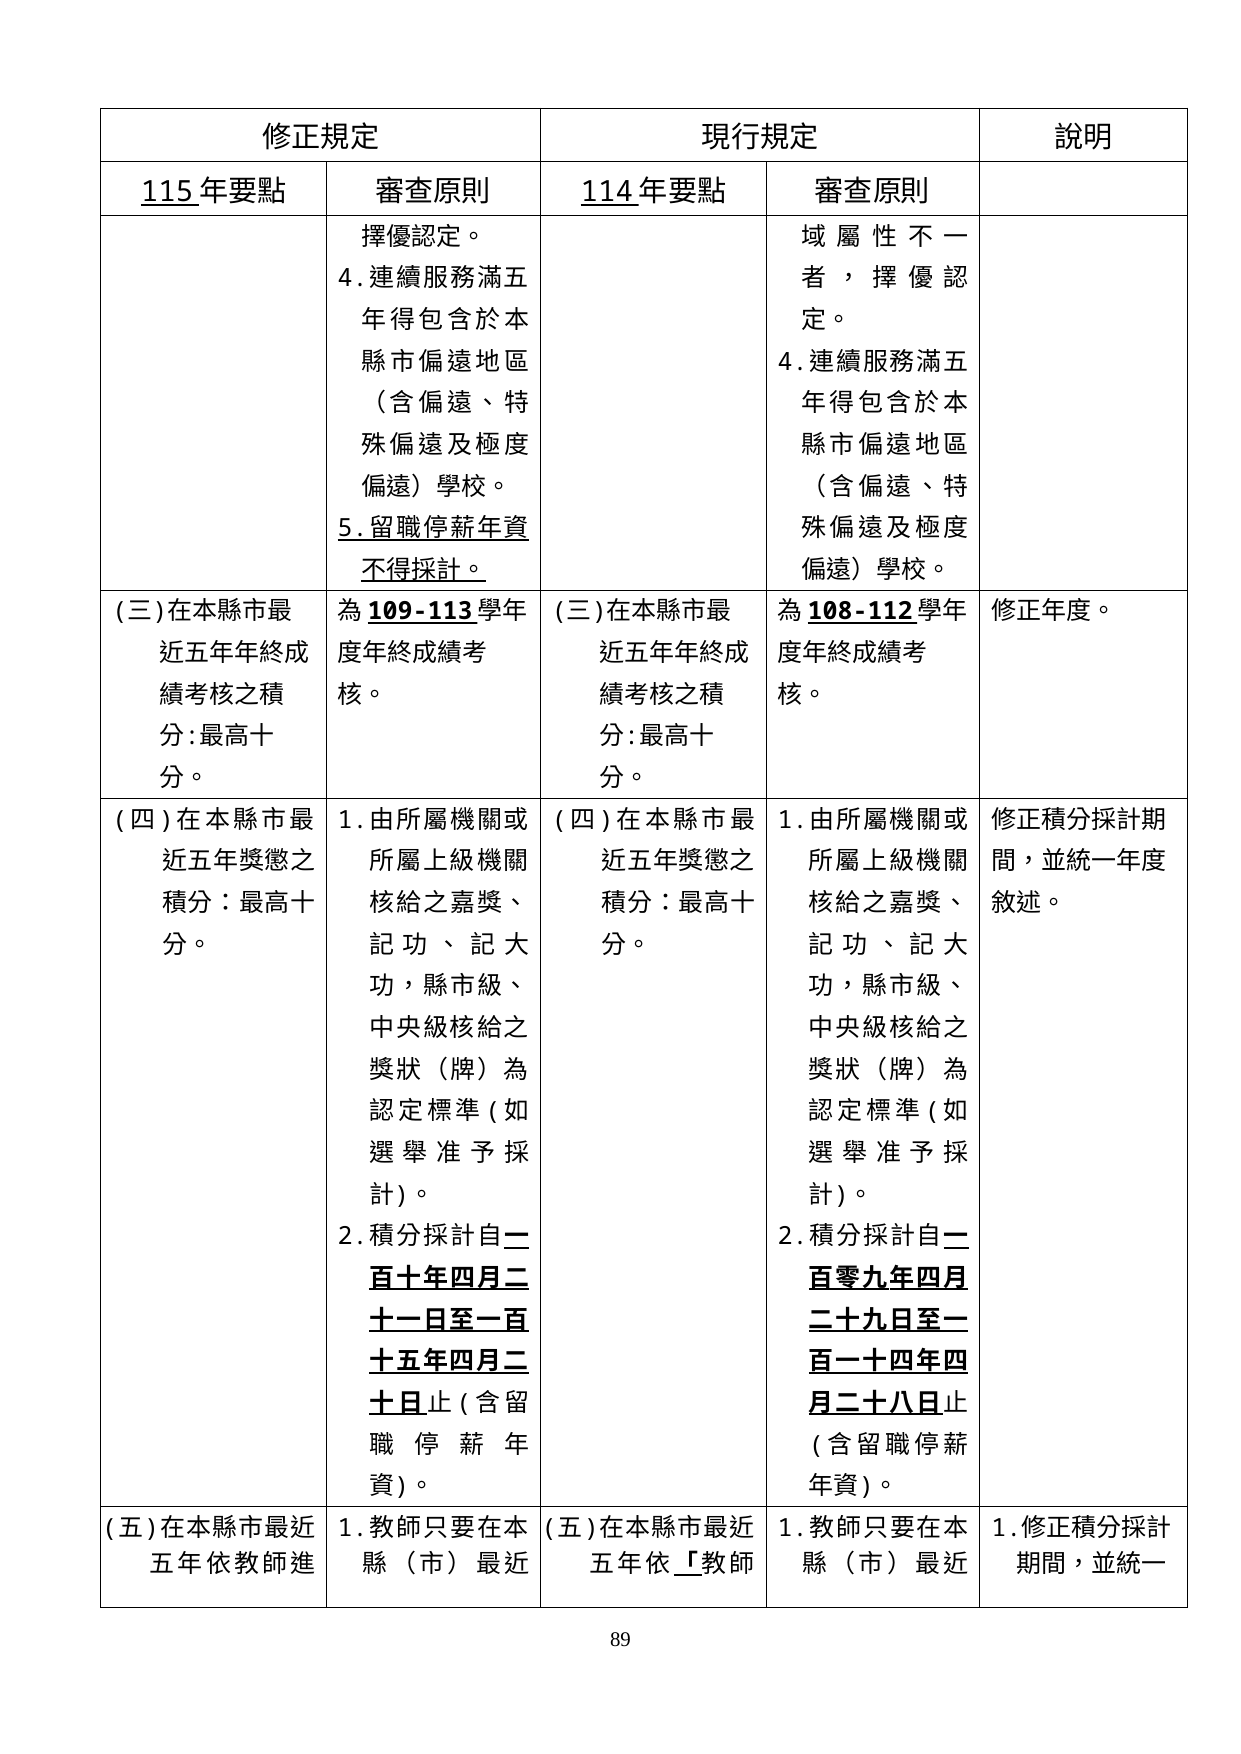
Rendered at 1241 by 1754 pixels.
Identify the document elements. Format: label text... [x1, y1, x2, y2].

table_cell 115年要點 [101, 162, 326, 215]
table_cell 1.修正積分採計期間，並統一 [980, 1507, 1187, 1607]
table_cell 審查原則 [767, 162, 979, 215]
table_cell 為108-112學年度年終成績考核。 [767, 591, 979, 798]
table_cell 為109-113學年度年終成績考核。 [327, 591, 540, 798]
table_cell (五)在本縣市最近五年依「教師 [541, 1507, 766, 1607]
table_header 修正規定 [101, 109, 540, 161]
table_cell 修正積分採計期間，並統一年度敘述。 [980, 799, 1187, 1506]
table_cell 1.由所屬機關或所屬上級機關核給之嘉獎、記功、記大功，縣市級、中央級核給之獎狀（牌）為認定標準(如選舉准予採計)。 2.積分採計自一百十年四月二十一日至一百十五年四月二十日止(含留職停薪年資)。 [327, 799, 540, 1506]
table_cell 修正年度。 [980, 591, 1187, 798]
table_cell 114年要點 [541, 162, 766, 215]
table_cell [101, 216, 326, 590]
table_cell [980, 162, 1187, 215]
table_header 現行規定 [541, 109, 979, 161]
table_cell 域屬性不一者，擇優認定。 4.連續服務滿五年得包含於本縣市偏遠地區（含偏遠、特殊偏遠及極度偏遠）學校。 [767, 216, 979, 590]
table_cell [541, 216, 766, 590]
table_cell 審查原則 [327, 162, 540, 215]
table_cell 1.由所屬機關或所屬上級機關核給之嘉獎、記功、記大功，縣市級、中央級核給之獎狀（牌）為認定標準(如選舉准予採計)。 2.積分採計自一百零九年四月二十九日至一百一十四年四月二十八日止(含留職停薪年資)。 [767, 799, 979, 1506]
table_cell (三)在本縣市最近五年年終成績考核之積分:最高十分。 [541, 591, 766, 798]
table_cell (三)在本縣市最近五年年終成績考核之積分:最高十分。 [101, 591, 326, 798]
table_cell [980, 216, 1187, 590]
table_cell (四)在本縣市最近五年獎懲之積分：最高十分。 [541, 799, 766, 1506]
table_cell (五)在本縣市最近五年依教師進 [101, 1507, 326, 1607]
table_cell 1.教師只要在本縣（市）最近 [327, 1507, 540, 1607]
table_header 說明 [980, 109, 1187, 161]
table_cell (四)在本縣市最近五年獎懲之積分：最高十分。 [101, 799, 326, 1506]
table_cell 擇優認定。 4.連續服務滿五年得包含於本縣市偏遠地區（含偏遠、特殊偏遠及極度偏遠）學校。 5.留職停薪年資不得採計。 [327, 216, 540, 590]
table_cell 1.教師只要在本縣（市）最近 [767, 1507, 979, 1607]
